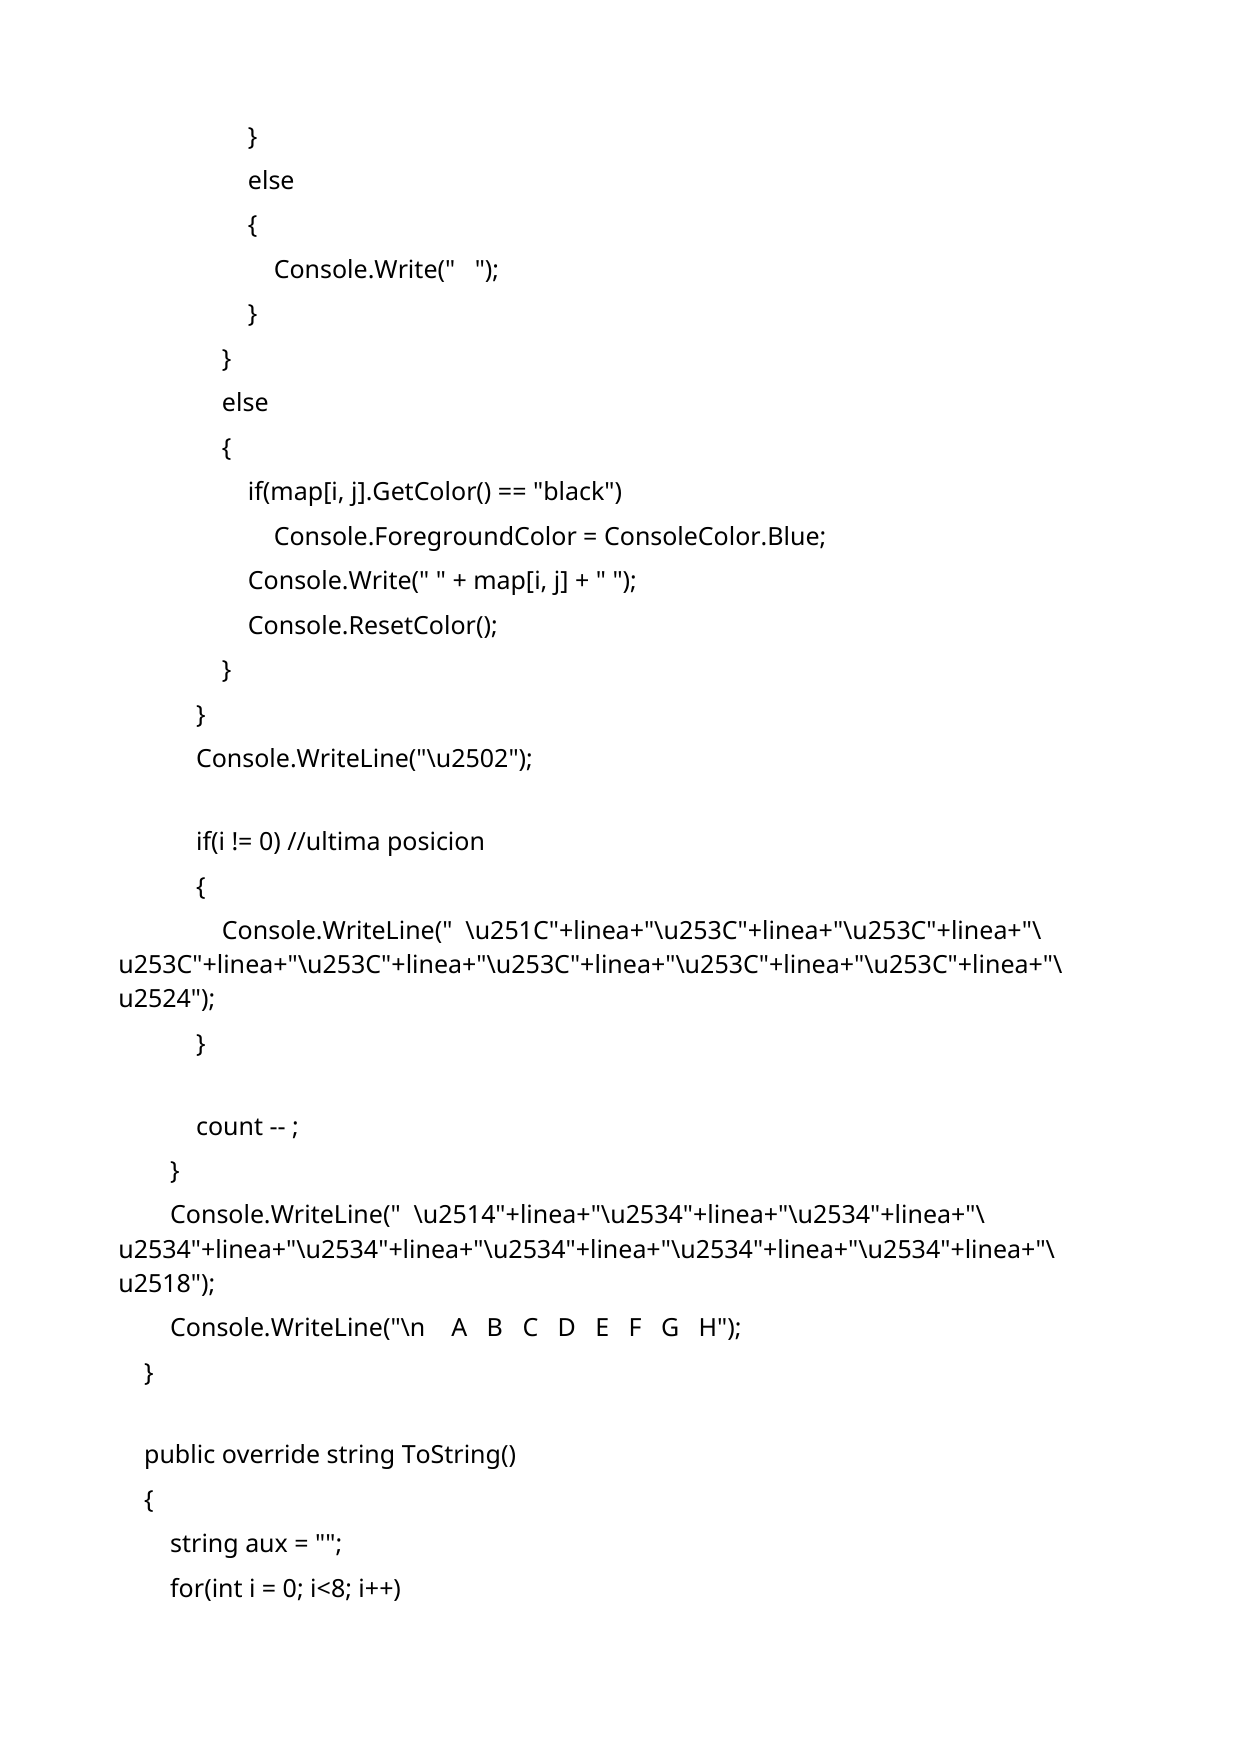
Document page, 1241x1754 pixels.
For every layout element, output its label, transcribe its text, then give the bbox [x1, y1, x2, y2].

text count -- ; [118, 1108, 1122, 1142]
text Console.WriteLine(" \u2514"+linea+"\u2534"+linea+"\u2534"+linea+"\u2534"+linea+"\u2534"+linea+"\u2534"+linea+"\u2534"+linea+"\u2534"+linea+"\u2518"); [118, 1197, 1122, 1299]
text else [118, 163, 1122, 197]
text } [118, 1153, 1122, 1187]
text { [118, 429, 1122, 463]
text Console.Write(" " + map[i, j] + " "); [118, 563, 1122, 597]
text { [118, 207, 1122, 241]
text { [118, 1482, 1122, 1516]
text if(i != 0) //ultima posicion [118, 824, 1122, 858]
text Console.WriteLine("\u2502"); [118, 741, 1122, 775]
text } [118, 1354, 1122, 1388]
text Console.WriteLine(" \u251C"+linea+"\u253C"+linea+"\u253C"+linea+"\u253C"+linea+"\u253C"+linea+"\u253C"+linea+"\u253C"+linea+"\u253C"+linea+"\u2524"); [118, 913, 1122, 1015]
text } [118, 696, 1122, 730]
text public override string ToString() [118, 1437, 1122, 1471]
text if(map[i, j].GetColor() == "black") [118, 474, 1122, 508]
text Console.ResetColor(); [118, 607, 1122, 641]
text } [118, 341, 1122, 374]
text } [118, 118, 1122, 152]
text Console.Write(" "); [118, 252, 1122, 286]
text string aux = ""; [118, 1526, 1122, 1560]
text } [118, 296, 1122, 330]
text else [118, 385, 1122, 419]
text } [118, 1025, 1122, 1059]
text Console.ForegroundColor = ConsoleColor.Blue; [118, 518, 1122, 552]
text for(int i = 0; i<8; i++) [118, 1571, 1122, 1605]
text } [118, 652, 1122, 686]
text Console.WriteLine("\n A B C D E F G H"); [118, 1310, 1122, 1344]
text { [118, 868, 1122, 902]
